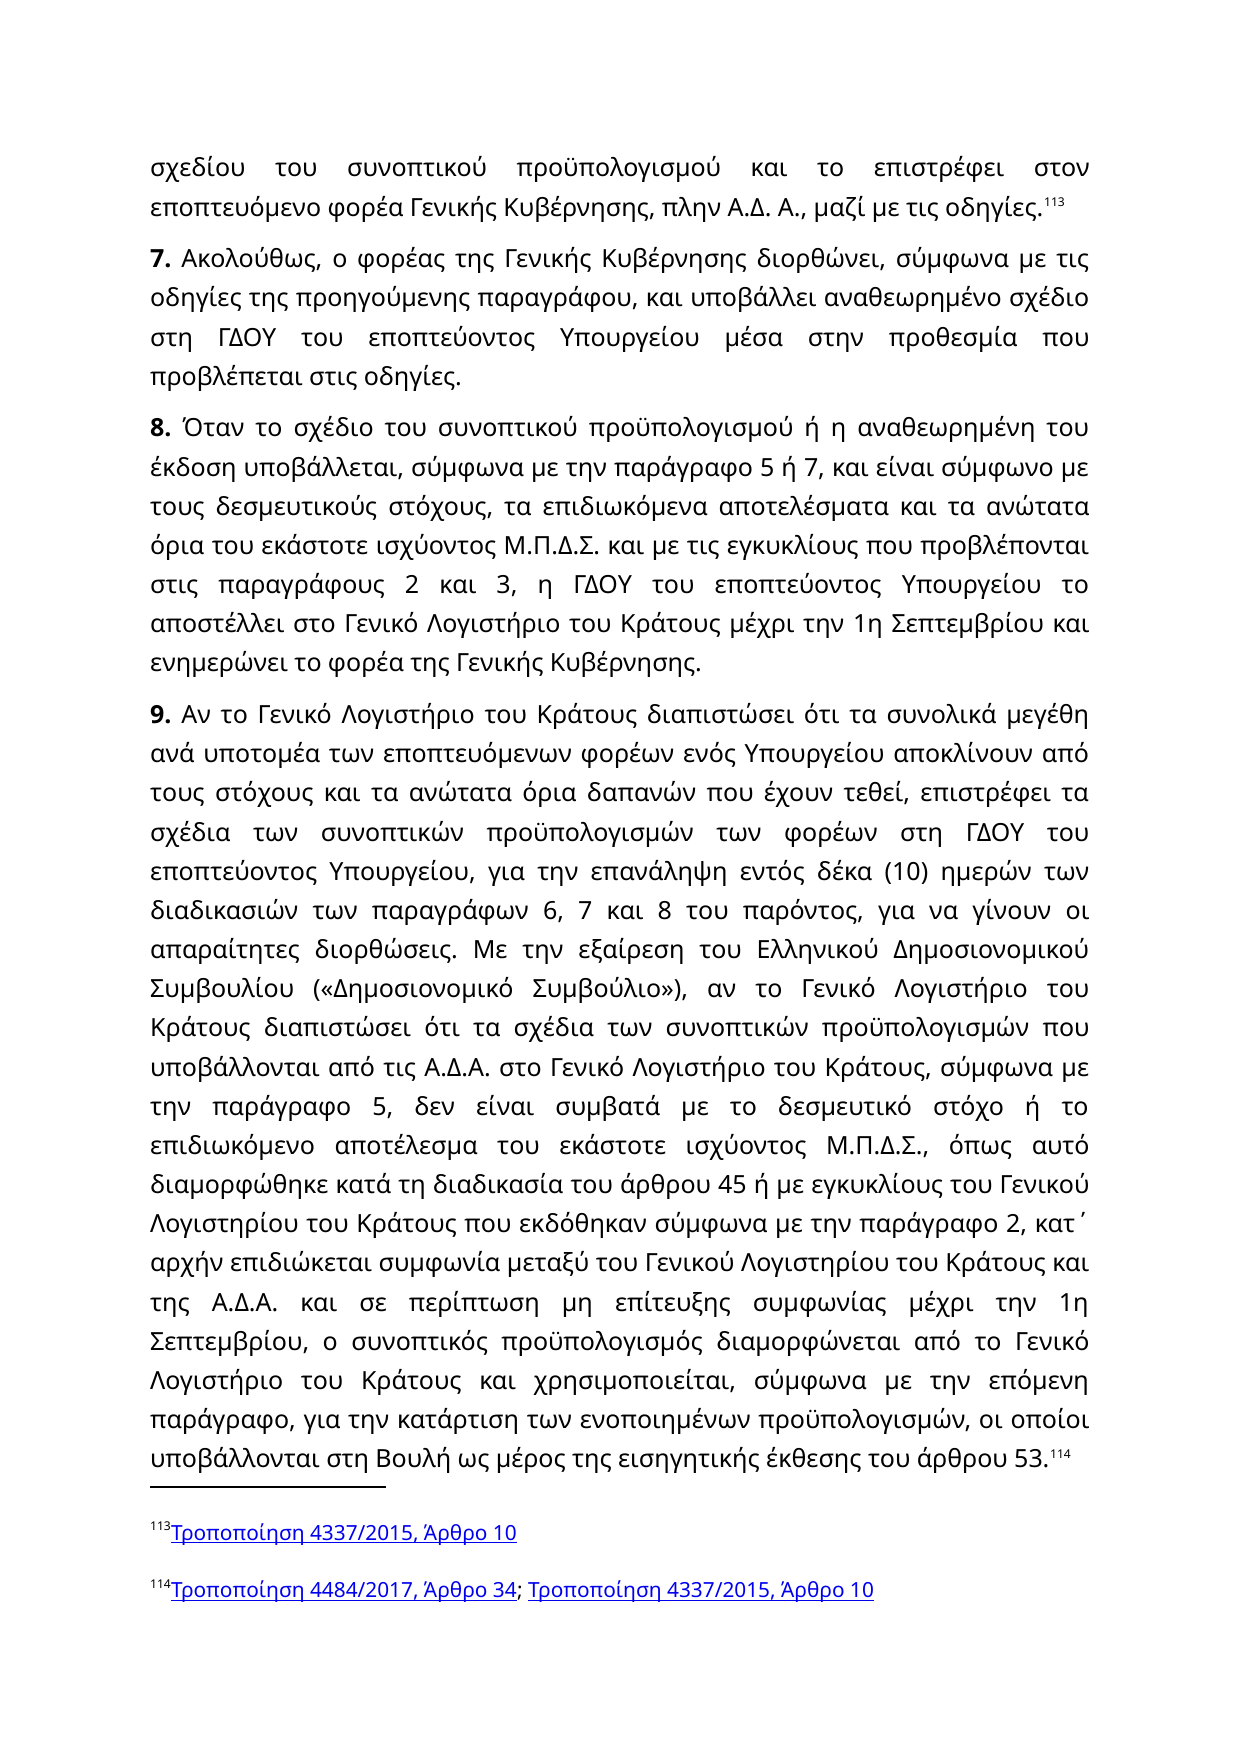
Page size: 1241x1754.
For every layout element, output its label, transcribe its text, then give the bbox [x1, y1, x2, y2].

text 9. Αν το Γενικό Λογιστήριο του Κράτους διαπιστώσει ότι τα συνολικά µεγέθη ανά υποτοµέα των εποπτευόµενων φορέων ενός Υπουργείου αποκλίνουν από τους στόχους και τα ανώτατα όρια δαπανών που έχουν τεθεί, επιστρέφει τα σχέδια των συνοπτικών προϋπολογισµών των φορέων στη ΓΔΟΥ του εποπτεύοντος Υπουργείου, για την επανάληψη εντός δέκα (10) ηµερών των διαδικασιών των παραγράφων 6, 7 και 8 του παρόντος, για να γίνουν οι απαραίτητες διορθώσεις. Με την εξαίρεση του Ελληνικού Δηµοσιονοµικού Συµβουλίου («Δηµοσιονοµικό Συµβούλιο»), αν το Γενικό Λογιστήριο του Κράτους διαπιστώσει ότι τα σχέδια των συνοπτικών προϋπολογισµών που υποβάλλονται από τις Α.Δ.Α. στο Γενικό Λογιστήριο του Κράτους, σύµφωνα µε την παράγραφο 5, δεν είναι συµβατά µε το δεσµευτικό στόχο ή το επιδιωκόµενο αποτέλεσµα του εκάστοτε ισχύοντος Μ.Π.Δ.Σ., όπως αυτό διαµορφώθηκε κατά τη διαδικασία του άρθρου 45 ή µε εγκυκλίους του Γενικού Λογιστηρίου του Κράτους που εκδόθηκαν σύµφωνα µε την παράγραφο 2, κατ΄ αρχήν επιδιώκεται συµφωνία µεταξύ του Γενικού Λογιστηρίου του Κράτους και της Α.Δ.Α. και σε περίπτωση µη επίτευξης συµφωνίας µέχρι την 1η Σεπτεµβρίου, ο συνοπτικός προϋπολογισµός διαµορφώνεται από το Γενικό Λογιστήριο του Κράτους και χρησιµοποιείται, σύµφωνα µε την επόµενη παράγραφο, για την κατάρτιση των ενοποιηµένων προϋπολογισµών, οι οποίοι υποβάλλονται στη Βουλή ως µέρος της εισηγητικής έκθεσης του άρθρου 53. [150, 697, 1090, 1475]
text σχεδίου του συνοπτικού προϋπολογισμού και το επιστρέφει στον εποπτευόμενο φορέα Γενικής Κυβέρνησης, πλην Α.Δ. Α., μαζί με τις οδηγίες. [150, 150, 1090, 223]
text Τροποποίηση 4484/2017, Άρθρο 34; Τροποποίηση 4337/2015, Άρθρο 10 [150, 1576, 1090, 1604]
text 8. Όταν το σχέδιο του συνοπτικού προϋπολογισμού ή η αναθεωρημένη του έκδοση υποβάλλεται, σύμφωνα με την παράγραφο 5 ή 7, και είναι σύμφωνο με τους δεσμευτικούς στόχους, τα επιδιωκόμενα αποτελέσματα και τα ανώτατα όρια του εκάστοτε ισχύοντος Μ.Π.Δ.Σ. και με τις εγκυκλίους που προβλέπονται στις παραγράφους 2 και 3, η ΓΔΟΥ του εποπτεύοντος Υπουργείου το αποστέλλει στο Γενικό Λογιστήριο του Κράτους μέχρι την 1η Σεπτεμβρίου και ενημερώνει το φορέα της Γενικής Κυβέρνησης. [150, 410, 1090, 679]
text Τροποποίηση 4337/2015, Άρθρο 10 [150, 1518, 1090, 1546]
text 7. Ακολούθως, ο φορέας της Γενικής Κυβέρνησης διορθώνει, σύμφωνα με τις οδηγίες της προηγούμενης παραγράφου, και υποβάλλει αναθεωρημένο σχέδιο στη ΓΔΟΥ του εποπτεύοντος Υπουργείου μέσα στην προθεσμία που προβλέπεται στις οδηγίες. [150, 241, 1090, 392]
